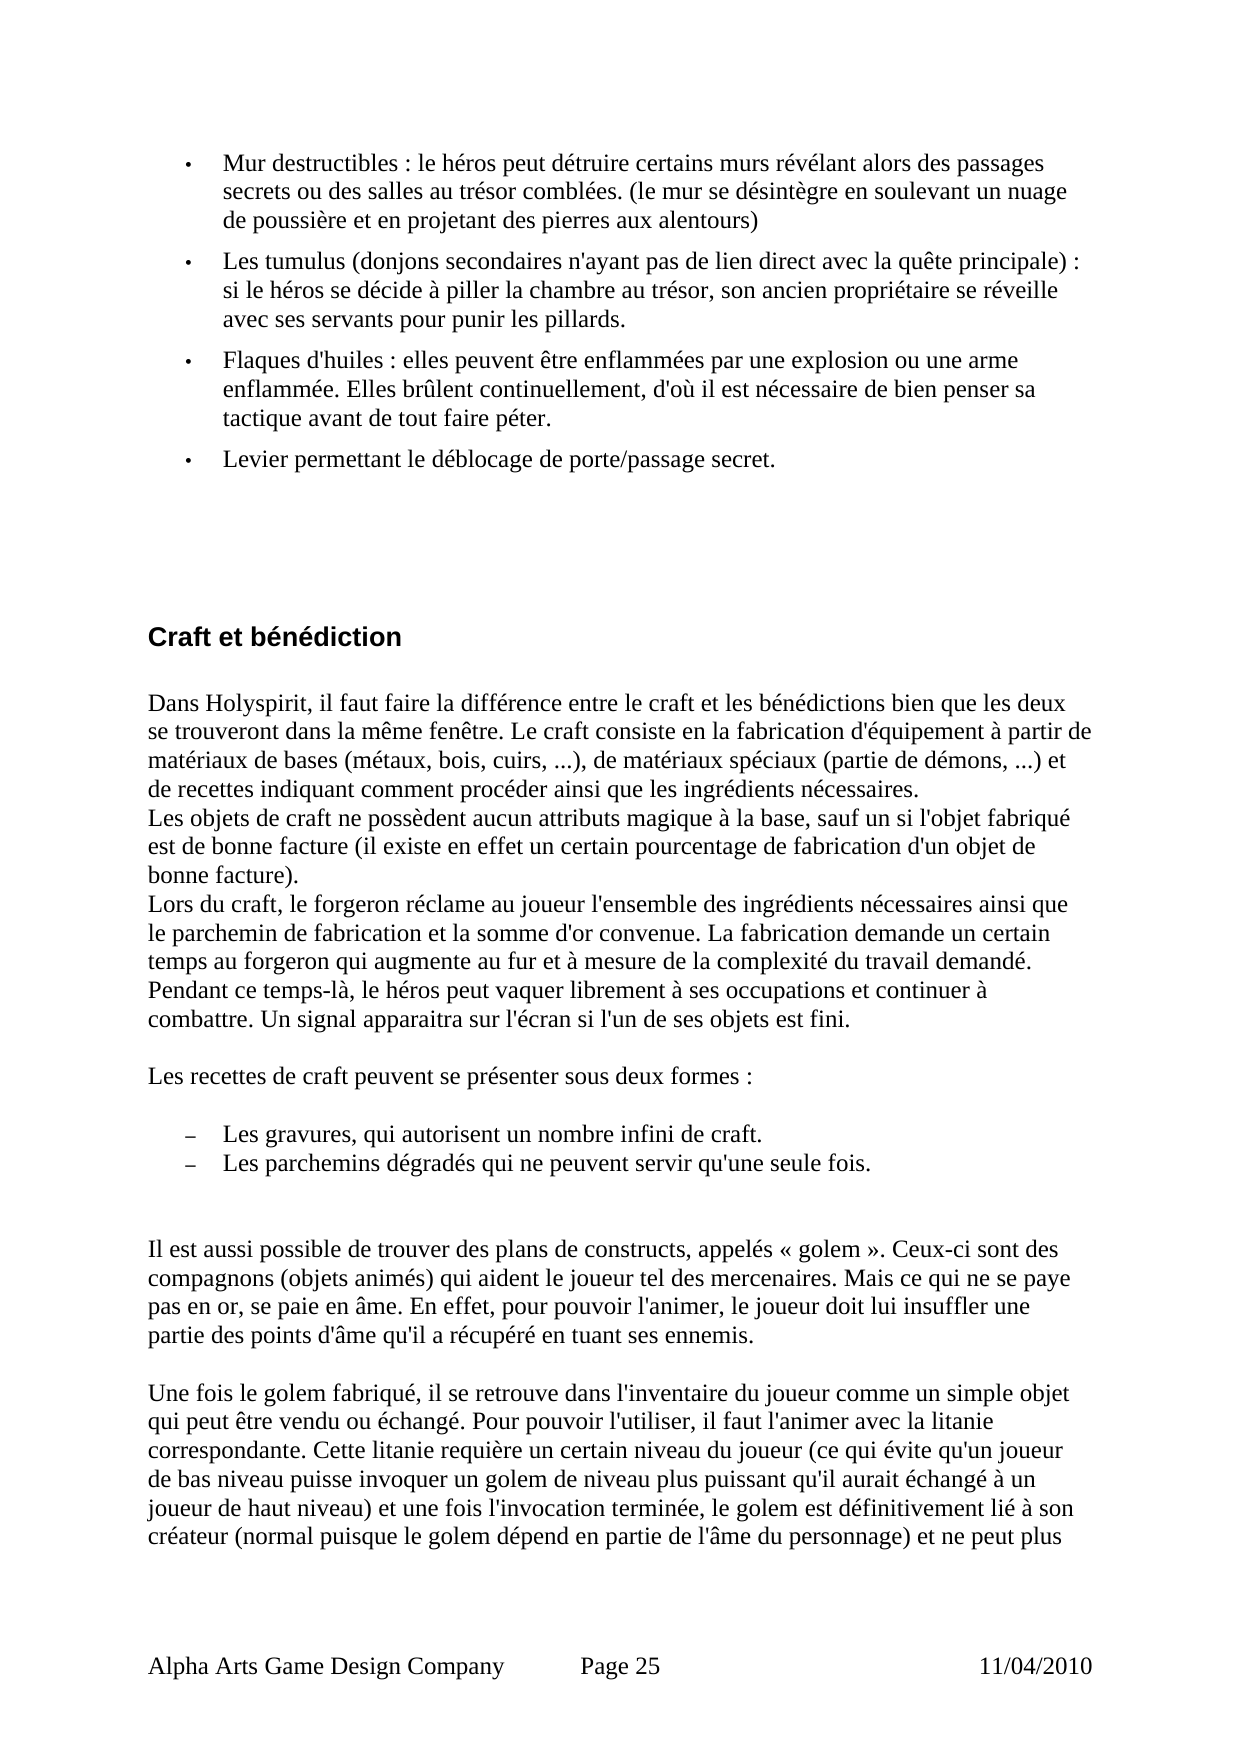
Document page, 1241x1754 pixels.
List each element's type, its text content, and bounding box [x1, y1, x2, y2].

list Les parchemins dégradés qui ne peuvent servir qu'une seule fois. [185, 1148, 1092, 1176]
text Les objets de craft ne possèdent aucun attributs magique à la base, sauf un si l'objet fabriqué est de bonne facture (il existe en effet un certain pourcentage de fabrication d'un objet de bonne facture). [148, 803, 1092, 889]
list Levier permettant le déblocage de porte/passage secret. [185, 444, 1092, 473]
text Il est aussi possible de trouver des plans de constructs, appelés « golem ». Ceux-ci sont des compagnons (objets animés) qui aident le joueur tel des mercenaires. Mais ce qui ne se paye pas en or, se paie en âme. En effet, pour pouvoir l'animer, le joueur doit lui insuffler une partie des points d'âme qu'il a récupéré en tuant ses ennemis. [148, 1234, 1092, 1349]
text Lors du craft, le forgeron réclame au joueur l'ensemble des ingrédients nécessaires ainsi que le parchemin de fabrication et la somme d'or convenue. La fabrication demande un certain temps au forgeron qui augmente au fur et à mesure de la complexité du travail demandé. Pendant ce temps-là, le héros peut vaquer librement à ses occupations et continuer à combattre. Un signal apparaitra sur l'écran si l'un de ses objets est fini. [148, 889, 1092, 1033]
list Mur destructibles : le héros peut détruire certains murs révélant alors des passages secrets ou des salles au trésor comblées. (le mur se désintègre en soulevant un nuage de poussière et en projetant des pierres aux alentours) [185, 148, 1092, 234]
text Les recettes de craft peuvent se présenter sous deux formes : [148, 1061, 1092, 1090]
list Flaques d'huiles : elles peuvent être enflammées par une explosion ou une arme enflammée. Elles brûlent continuellement, d'où il est nécessaire de bien penser sa tactique avant de tout faire péter. [185, 345, 1092, 431]
text Une fois le golem fabriqué, il se retrouve dans l'inventaire du joueur comme un simple objet qui peut être vendu ou échangé. Pour pouvoir l'utiliser, il faut l'animer avec la litanie correspondante. Cette litanie requière un certain niveau du joueur (ce qui évite qu'un joueur de bas niveau puisse invoquer un golem de niveau plus puissant qu'il aurait échangé à un joueur de haut niveau) et une fois l'invocation terminée, le golem est définitivement lié à son créateur (normal puisque le golem dépend en partie de l'âme du personnage) et ne peut plus [148, 1378, 1092, 1550]
subtitle Craft et bénédiction [148, 621, 1092, 653]
text Dans Holyspirit, il faut faire la différence entre le craft et les bénédictions bien que les deux se trouveront dans la même fenêtre. Le craft consiste en la fabrication d'équipement à partir de matériaux de bases (métaux, bois, cuirs, ...), de matériaux spéciaux (partie de démons, ...) et de recettes indiquant comment procéder ainsi que les ingrédients nécessaires. [148, 688, 1092, 803]
list Les gravures, qui autorisent un nombre infini de craft. [185, 1119, 1092, 1148]
list Les tumulus (donjons secondaires n'ayant pas de lien direct avec la quête principale) : si le héros se décide à piller la chambre au trésor, son ancien propriétaire se réveille avec ses servants pour punir les pillards. [185, 246, 1092, 333]
